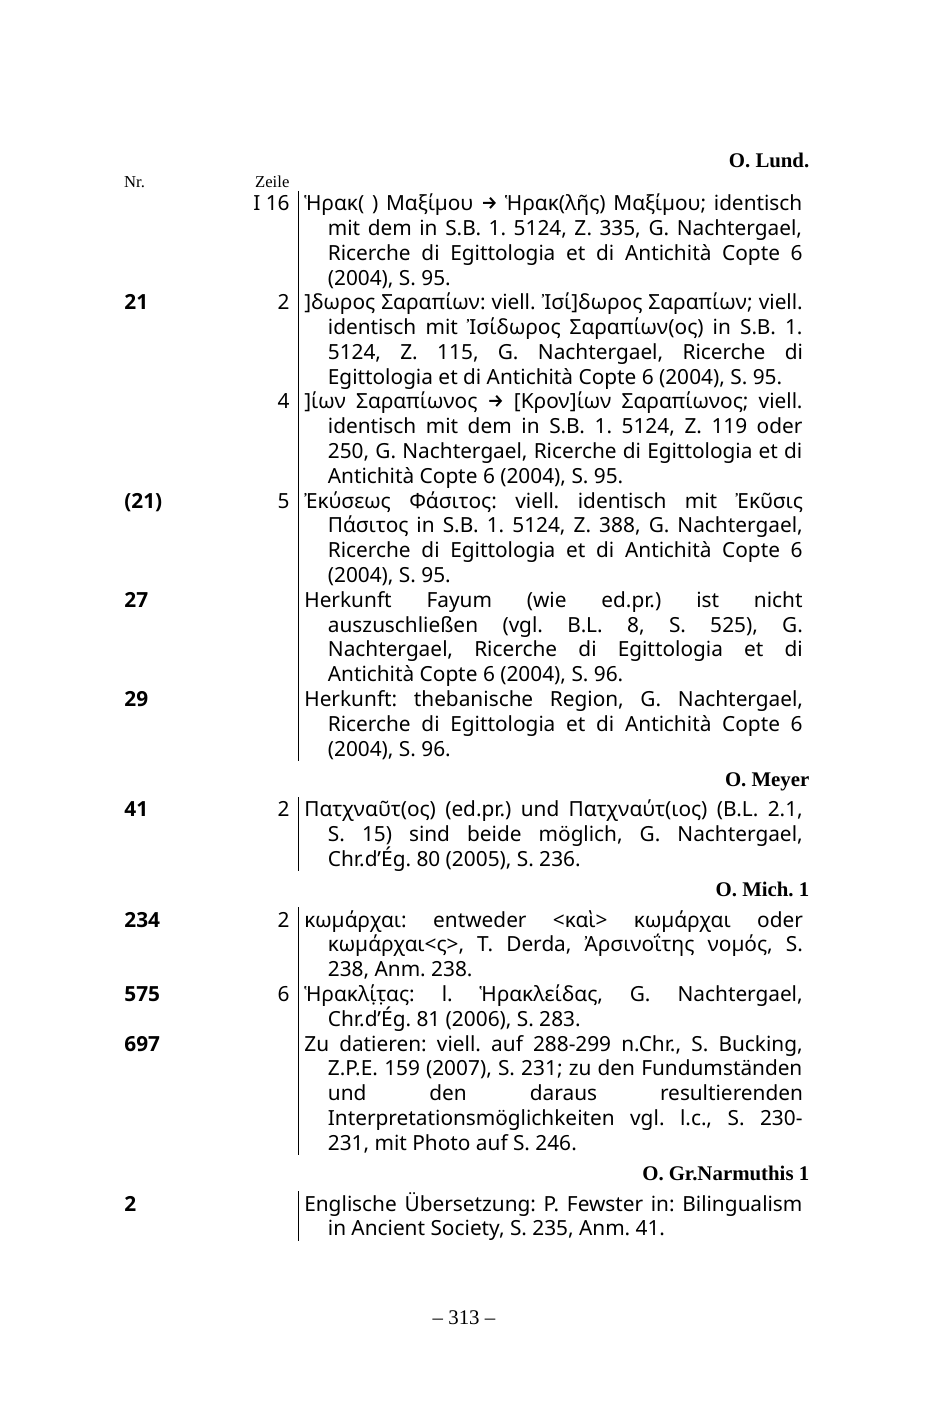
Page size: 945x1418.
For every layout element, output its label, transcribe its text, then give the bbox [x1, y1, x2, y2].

table_cell 2 [207, 290, 298, 389]
table_header Englische Übersetzung: P. Fewster in: Bilingualism in Ancient Society, S. 235, Anm. 41. [299, 1191, 809, 1241]
table_header 41 [118, 797, 207, 871]
table_cell Ἐκύσεως Φάσιτος: viell. identisch mit Ἐκῦσις Πάσιτος in S.B. 1. 5124, Z. 388, G. Nachtergael, Ricerche di Egittologia et di Antichità Copte 6 (2004), S. 95. [299, 488, 809, 587]
table_cell ]ίων Σαραπίωνος → [Κρον]ίων Σαραπίωνος; viell. identisch mit dem in S.B. 1. 5124, Z. 119 oder 250, G. Nachtergael, Ricerche di Egittologia et di Antichità Copte 6 (2004), S. 95. [299, 389, 809, 488]
table_cell ]δωρος Σαραπίων: viell. Ἰσί]δωρος Σαραπίων; viell. identisch mit Ἰσίδωρος Σαραπίων(ος) in S.B. 1. 5124, Z. 115, G. Nachtergael, Ricerche di Egittologia et di Antichità Copte 6 (2004), S. 95. [299, 290, 809, 389]
subtitle O. Mich. 1 [118, 877, 809, 901]
table_cell Zu datieren: viell. auf 288-299 n.Chr., S. Bucking, Z.P.E. 159 (2007), S. 231; zu den Fundumständen und den daraus resultierenden Interpretationsmöglichkeiten vgl. l.c., S. 230-231, mit Photo auf S. 246. [299, 1031, 809, 1155]
table_cell 697 [118, 1031, 298, 1155]
table_header 234 [118, 907, 207, 982]
table_cell [118, 389, 207, 488]
table_header Πατχναῦτ(ος) (ed.pr.) und Πατχναύτ(ιος) (B.L. 2.1, S. 15) sind beide möglich, G. Nachtergael, Chr.d’Ég. 80 (2005), S. 236. [299, 797, 809, 871]
table_header κωμάρχαι: entweder <καὶ> κωμάρχαι oder κωμάρχαι<ς>, T. Derda, Ἀρσινοΐτης νομός, S. 238, Anm. 238. [299, 907, 809, 982]
table_cell 27 [118, 588, 298, 687]
table_cell 5 [207, 488, 298, 587]
table_cell Herkunft Fayum (wie ed.pr.) ist nicht auszuschließen (vgl. B.L. 8, S. 525), G. Nachtergael, Ricerche di Egittologia et di Antichità Copte 6 (2004), S. 96. [299, 588, 809, 687]
table_cell 6 [207, 982, 298, 1031]
table_header 2 [207, 907, 298, 982]
table_cell 575 [118, 982, 207, 1031]
table_cell 29 [118, 687, 298, 761]
table_cell 4 [207, 389, 298, 488]
table_cell (21) [118, 488, 207, 587]
table_cell 21 [118, 290, 207, 389]
table_cell Ἡρακ( ) Μαξίμου → Ἡρακ(λῆς) Μαξίμου; identisch mit dem in S.B. 1. 5124, Z. 335, G. Nachtergael, Ricerche di Egittologia et di Antichità Copte 6 (2004), S. 95. [299, 191, 809, 290]
table_cell [118, 191, 207, 290]
subtitle O. Gr.Narmuthis 1 [118, 1161, 809, 1185]
table_header 2 [207, 797, 298, 871]
table_header 2 [118, 1191, 298, 1241]
table_cell Herkunft: thebanische Region, G. Nachtergael, Ricerche di Egittologia et di Antichità Copte 6 (2004), S. 96. [299, 687, 809, 761]
table_cell Ἡρακλί̣τ̣ας: l. Ἡρακλείδας, G. Nachtergael, Chr.d’Ég. 81 (2006), S. 283. [299, 982, 809, 1031]
table_cell I 16 [207, 191, 298, 290]
subtitle O. Meyer [118, 767, 809, 791]
